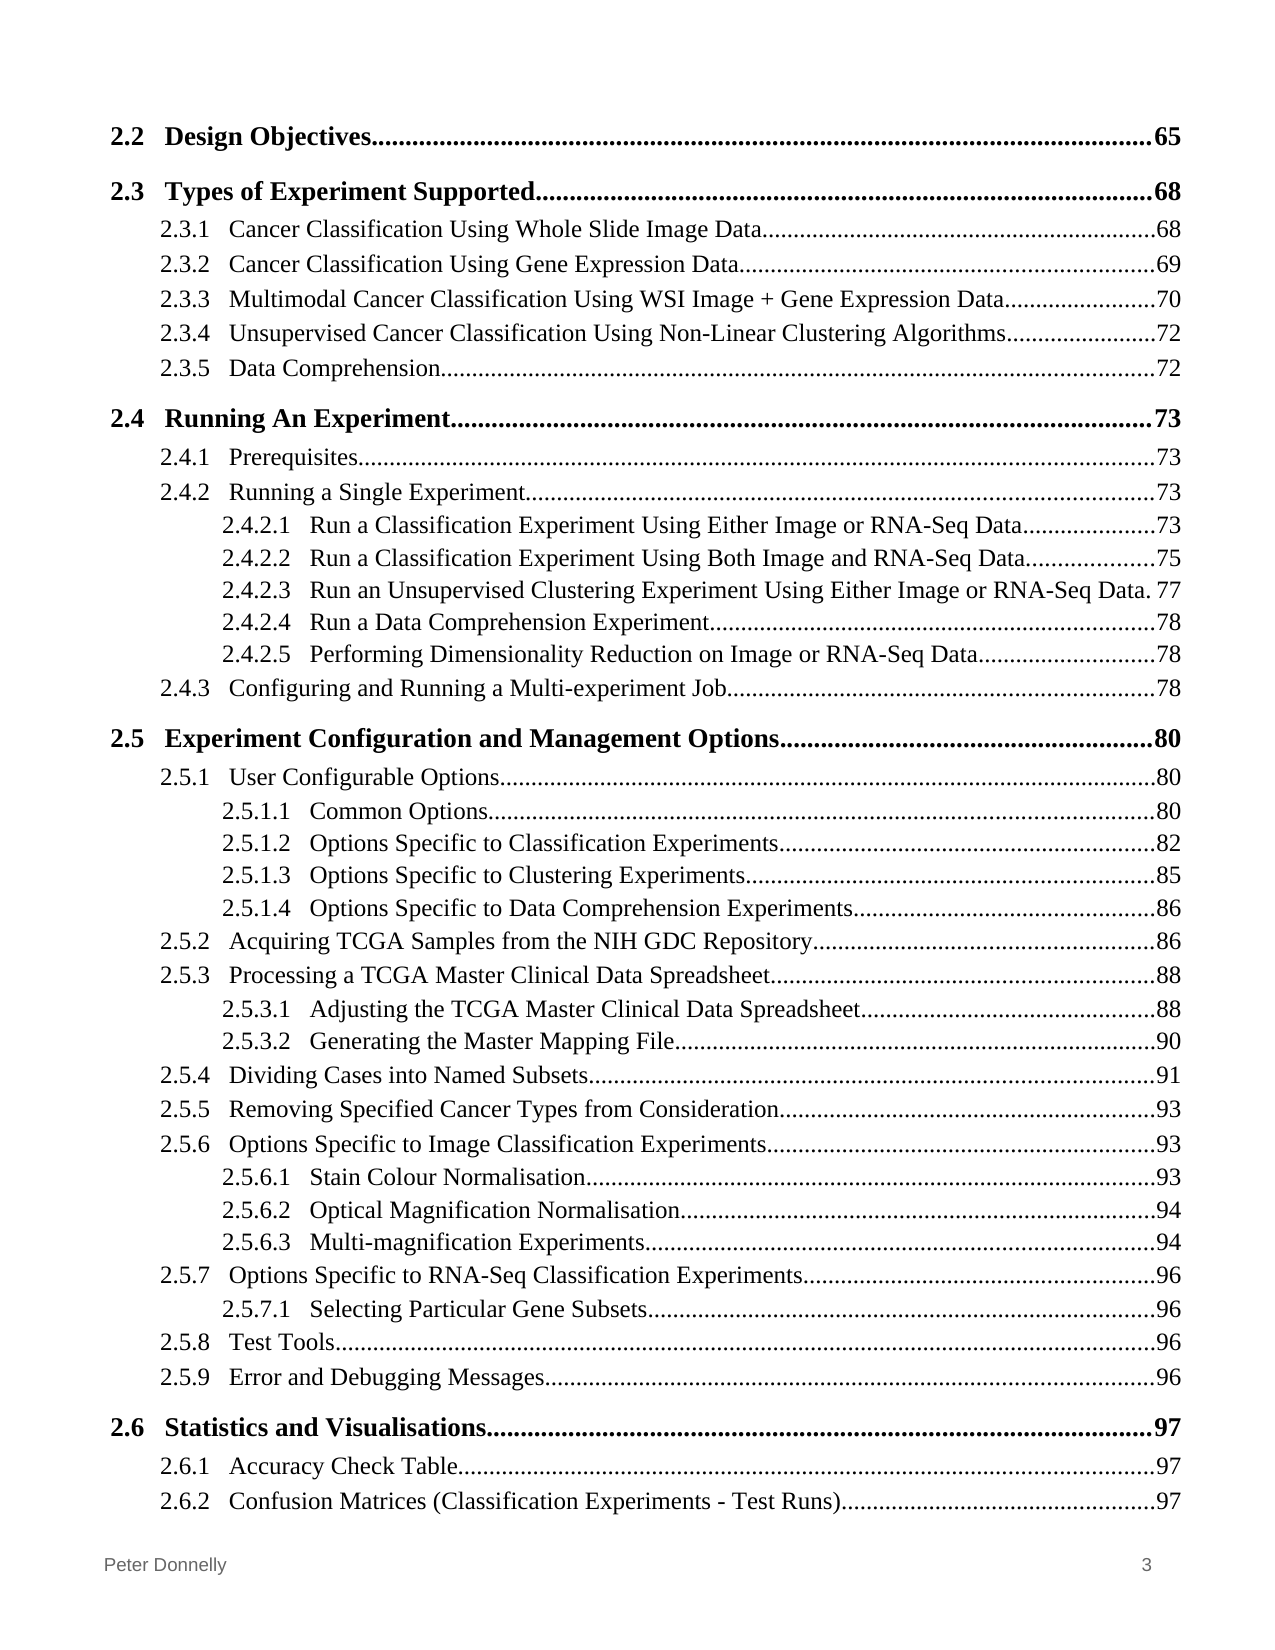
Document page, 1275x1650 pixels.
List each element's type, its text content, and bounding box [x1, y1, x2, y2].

text 2.5.6.2 Optical Magnification Normalisation 94 [216, 1195, 1181, 1223]
text 2.4.2.2 Run a Classification Experiment Using Both Image and RNA-Seq Data 75 [216, 543, 1181, 571]
text 2.3 Types of Experiment Supported 68 [103, 174, 1181, 206]
text 2.3.1 Cancer Classification Using Whole Slide Image Data 68 [154, 214, 1181, 243]
text 2.5.9 Error and Debugging Messages 96 [154, 1362, 1181, 1391]
text 2.4.3 Configuring and Running a Multi-experiment Job 78 [154, 673, 1181, 702]
text 2.5.7.1 Selecting Particular Gene Subsets 96 [216, 1294, 1181, 1323]
text 2.5.1 User Configurable Options 80 [154, 762, 1181, 791]
text 2.5.1.2 Options Specific to Classification Experiments 82 [216, 828, 1181, 857]
text 2.4.2.5 Performing Dimensionality Reduction on Image or RNA-Seq Data 78 [216, 639, 1181, 668]
text 2.4.1 Prerequisites 73 [154, 442, 1181, 471]
text 2.4.2 Running a Single Experiment 73 [154, 477, 1181, 506]
text 2.4.2.4 Run a Data Comprehension Experiment 78 [216, 607, 1181, 636]
text 2.5.2 Acquiring TCGA Samples from the NIH GDC Repository 86 [154, 926, 1181, 955]
text 2.5.3 Processing a TCGA Master Clinical Data Spreadsheet 88 [154, 961, 1181, 989]
text 2.5.6 Options Specific to Image Classification Experiments 93 [154, 1129, 1181, 1158]
text 2.5.1.3 Options Specific to Clustering Experiments 85 [216, 860, 1181, 889]
text 2.5.6.3 Multi-magnification Experiments 94 [216, 1227, 1181, 1256]
text 2.4 Running An Experiment 73 [103, 402, 1181, 433]
text 2.5.1.1 Common Options 80 [216, 796, 1181, 824]
text 2.3.3 Multimodal Cancer Classification Using WSI Image + Gene Expression Data 70 [154, 284, 1181, 312]
text 2.3.2 Cancer Classification Using Gene Expression Data 69 [154, 249, 1181, 278]
text 2.5.3.1 Adjusting the TCGA Master Clinical Data Spreadsheet 88 [216, 994, 1181, 1023]
text 2.4.2.3 Run an Unsupervised Clustering Experiment Using Either Image or RNA-Seq Data 77 [216, 575, 1181, 604]
text 2.5.3.2 Generating the Master Mapping File 90 [216, 1026, 1181, 1055]
text 2.5.8 Test Tools 96 [154, 1327, 1181, 1356]
text 2.4.2.1 Run a Classification Experiment Using Either Image or RNA-Seq Data 73 [216, 510, 1181, 539]
text 2.6 Statistics and Visualisations 97 [103, 1411, 1181, 1442]
text 2.3.4 Unsupervised Cancer Classification Using Non-Linear Clustering Algorithms 72 [154, 318, 1181, 347]
text 2.5.4 Dividing Cases into Named Subsets 91 [154, 1060, 1181, 1088]
text 2.6.1 Accuracy Check Table 97 [154, 1451, 1181, 1480]
text 2.5.5 Removing Specified Cancer Types from Consideration 93 [154, 1094, 1181, 1123]
text 2.5.1.4 Options Specific to Data Comprehension Experiments 86 [216, 893, 1181, 921]
text 2.5.7 Options Specific to RNA-Seq Classification Experiments 96 [154, 1260, 1181, 1289]
text 2.5 Experiment Configuration and Management Options 80 [103, 722, 1181, 753]
text 2.3.5 Data Comprehension 72 [154, 353, 1181, 382]
text 2.2 Design Objectives 65 [103, 120, 1181, 151]
text 2.5.6.1 Stain Colour Normalisation 93 [216, 1162, 1181, 1191]
text 2.6.2 Confusion Matrices (Classification Experiments - Test Runs) 97 [154, 1486, 1181, 1514]
